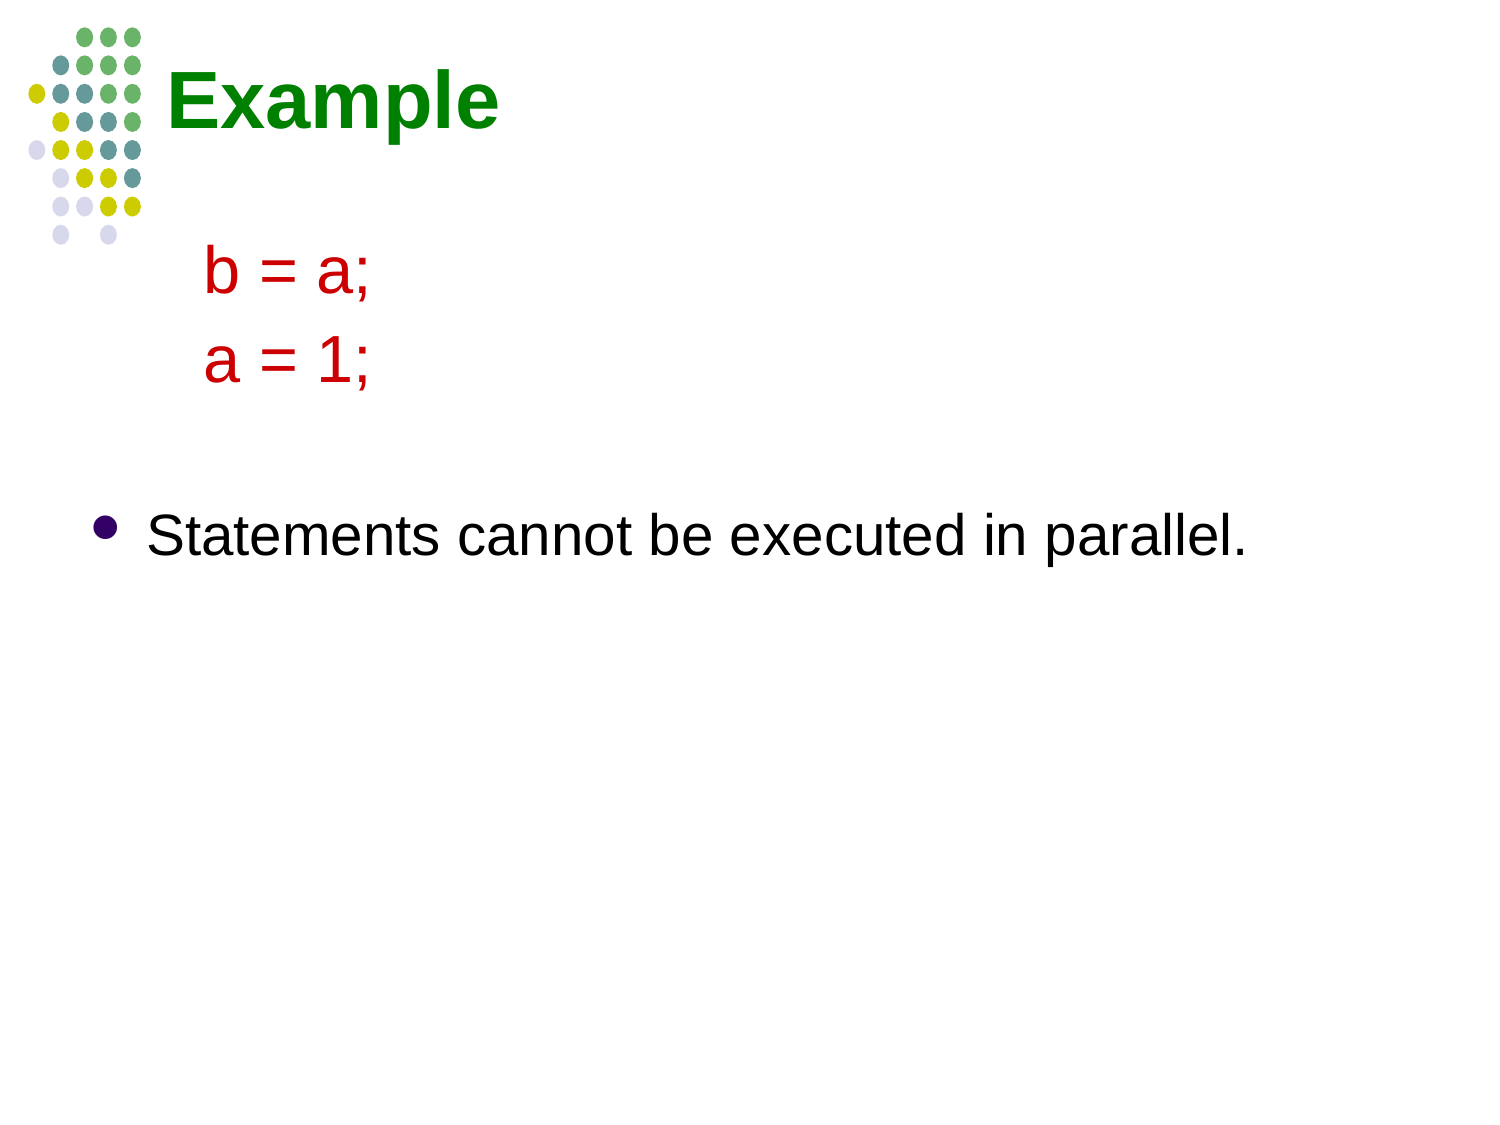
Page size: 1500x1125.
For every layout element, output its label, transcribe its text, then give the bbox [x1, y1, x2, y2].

title Example [151, 40, 1390, 176]
list b = a; a = 1; Statements cannot be executed in parallel. [75, 228, 1426, 1006]
